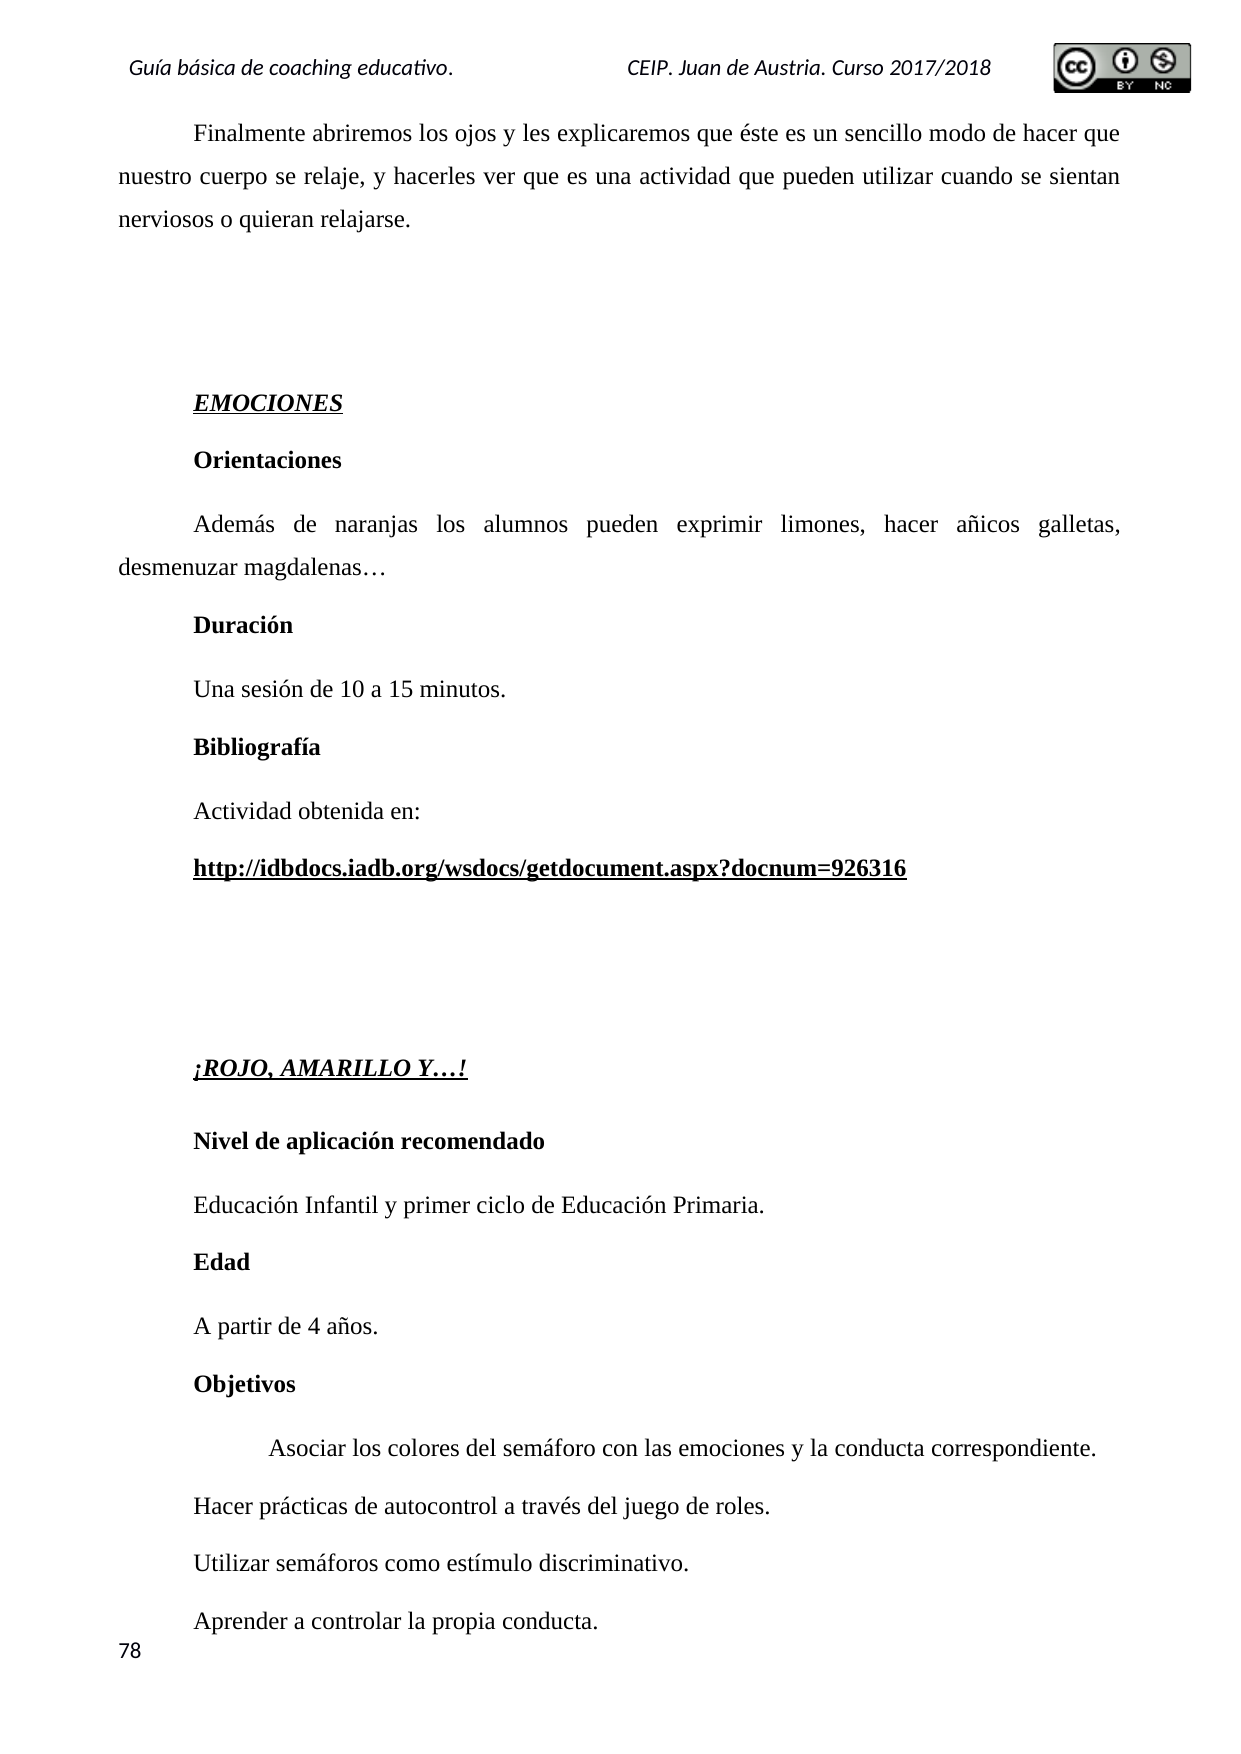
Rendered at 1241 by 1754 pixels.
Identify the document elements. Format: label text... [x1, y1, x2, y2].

text EMOCIONES [118, 388, 1122, 416]
text Una sesión de 10 a 15 minutos. [118, 674, 1122, 703]
picture [1053, 43, 1192, 93]
text Actividad obtenida en: [118, 796, 1122, 824]
subtitle Edad [118, 1247, 1122, 1276]
text Aprender a controlar la propia conducta. [118, 1606, 1122, 1635]
text Educación Infantil y primer ciclo de Educación Primaria. [118, 1190, 1122, 1218]
subtitle Duración [118, 610, 1122, 639]
subtitle ¡ROJO, AMARILLO Y…! [118, 1053, 1122, 1082]
text Finalmente abriremos los ojos y les explicaremos que éste es un sencillo modo de hacer que nuestro cuerpo se relaje, y hacerles ver que es una actividad que pueden utilizar cuando se sientan nerviosos o quieran relajarse. [118, 118, 1122, 233]
text Utilizar semáforos como estímulo discriminativo. [118, 1548, 1122, 1577]
subtitle Orientaciones [118, 445, 1122, 474]
text http://idbdocs.iadb.org/wsdocs/getdocument.aspx?docnum=926316 [118, 853, 1122, 882]
text Hacer prácticas de autocontrol a través del juego de roles. [118, 1491, 1122, 1519]
text A partir de 4 años. [118, 1311, 1122, 1340]
text Asociar los colores del semáforo con las emociones y la conducta correspondiente. [118, 1433, 1122, 1462]
subtitle Nivel de aplicación recomendado [118, 1126, 1122, 1154]
subtitle Objetivos [118, 1369, 1122, 1398]
text Además de naranjas los alumnos pueden exprimir limones, hacer añicos galletas, desmenuzar magdalenas… [118, 509, 1122, 581]
subtitle Bibliografía [118, 732, 1122, 761]
